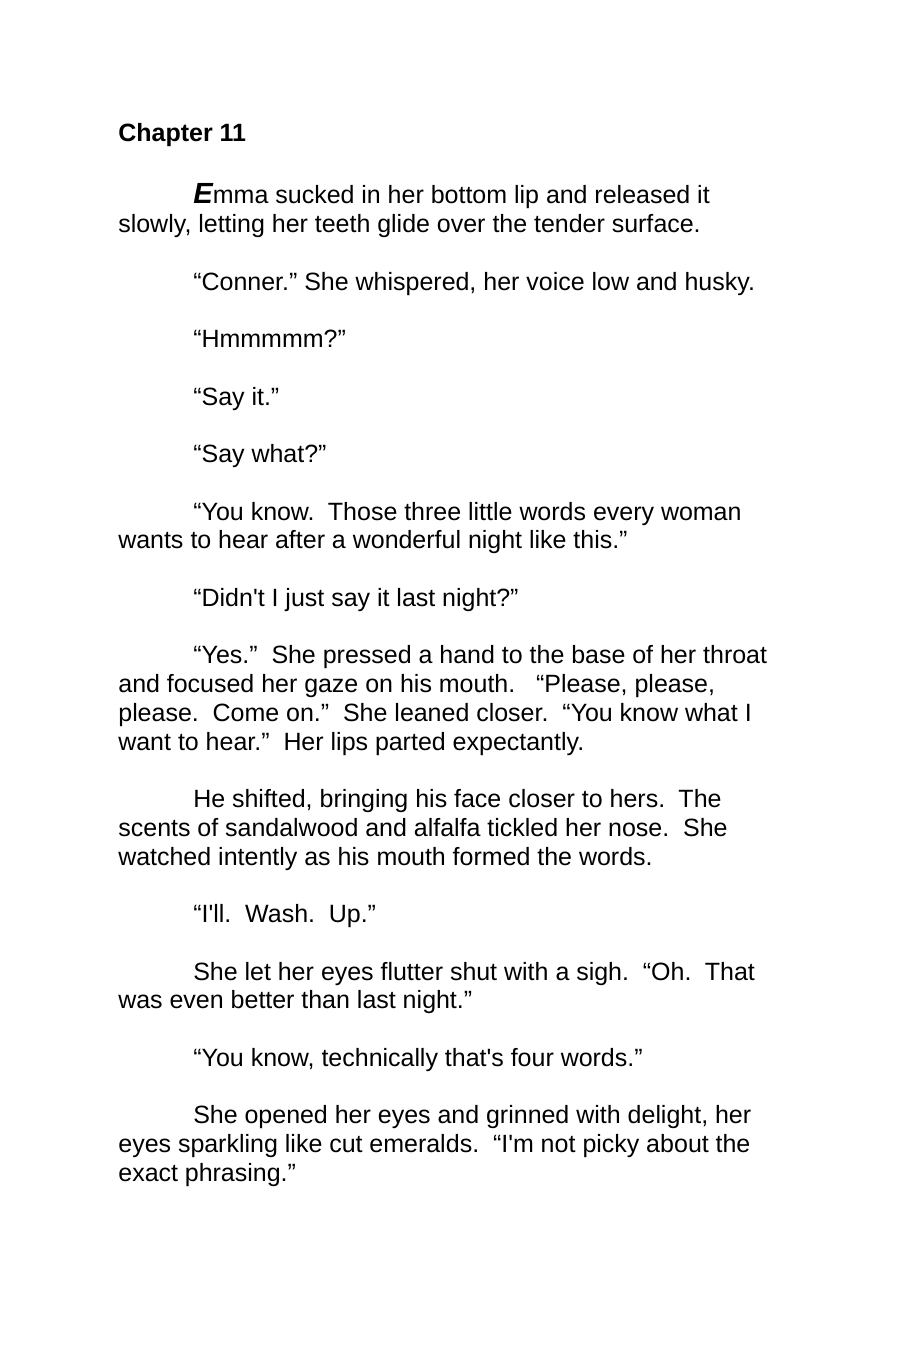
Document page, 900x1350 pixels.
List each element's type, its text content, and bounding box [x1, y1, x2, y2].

text Emma sucked in her bottom lip and released it slowly, letting her teeth glide over the tender surface. [118, 176, 782, 238]
text She opened her eyes and grinned with delight, her eyes sparkling like cut emeralds. “I'm not picky about the exact phrasing.” [118, 1100, 782, 1187]
text He shifted, bringing his face closer to hers. The scents of sandalwood and alfalfa tickled her nose. She watched intently as his mouth formed the words. [118, 784, 782, 870]
text Chapter 11 [118, 118, 782, 147]
text “Hmmmmm?” [118, 324, 782, 353]
text “I'll. Wash. Up.” [118, 899, 782, 928]
text “Say it.” [118, 382, 782, 410]
text “Didn't I just say it last night?” [118, 583, 782, 612]
text “Conner.” She whispered, her voice low and husky. [118, 267, 782, 295]
text She let her eyes flutter shut with a sigh. “Oh. That was even better than last night.” [118, 957, 782, 1014]
text “You know. Those three little words every woman wants to hear after a wonderful night like this.” [118, 497, 782, 554]
text “You know, technically that's four words.” [118, 1043, 782, 1072]
text “Yes.” She pressed a hand to the base of her throat and focused her gaze on his mouth. “Please, please, please. Come on.” She leaned closer. “You know what I want to hear.” Her lips parted expectantly. [118, 640, 782, 755]
text “Say what?” [118, 439, 782, 468]
